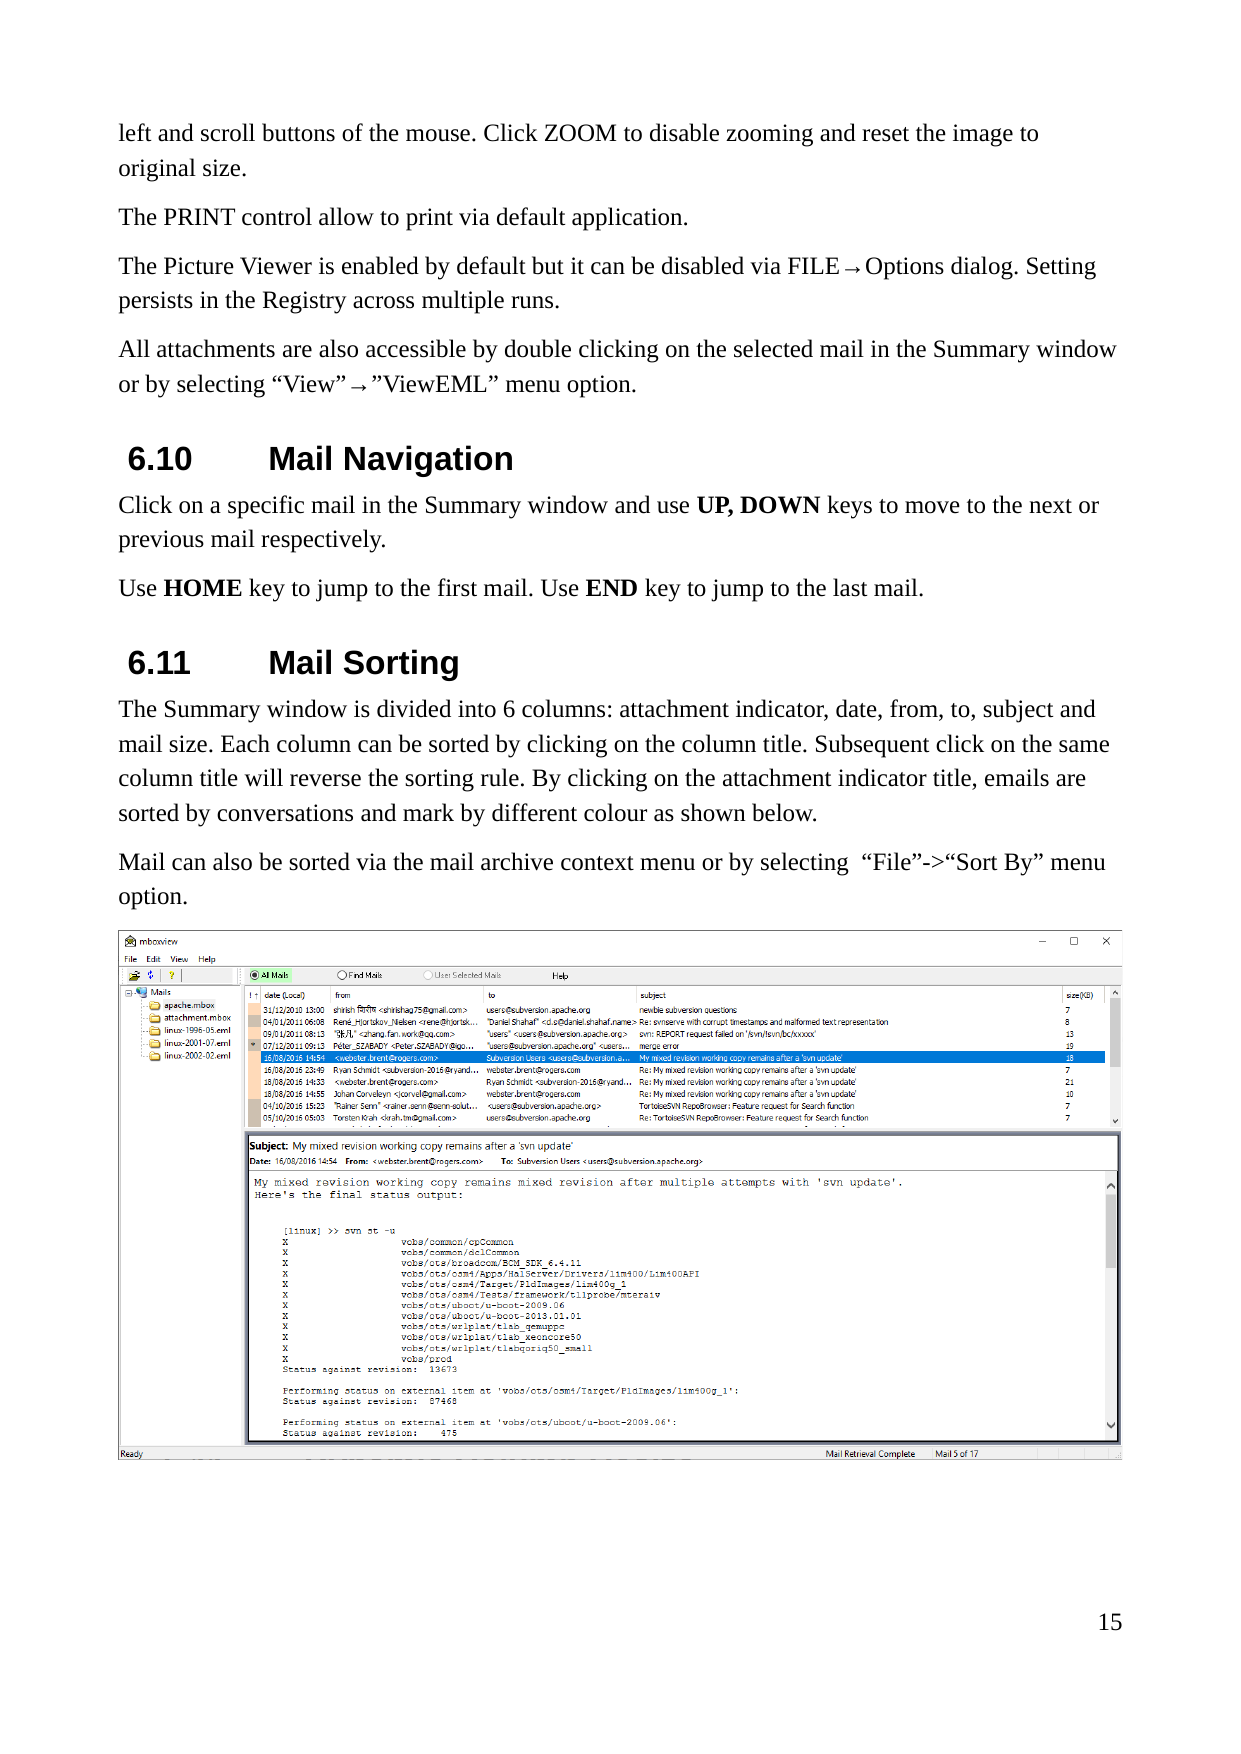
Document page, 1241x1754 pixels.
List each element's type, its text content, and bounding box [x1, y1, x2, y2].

text Use HOME key to jump to the first mail. Use END key to jump to the last mail. [118, 573, 1122, 602]
text The PRINT control allow to print via default application. [118, 202, 1122, 230]
text All attachments are also accessible by double clicking on the selected mail in the Summary window or by selecting “View”→”ViewEML” menu option. [118, 334, 1122, 397]
text Mail can also be sorted via the mail archive context menu or by selecting “File”->“Sort By” menu option. [118, 847, 1122, 910]
text The Summary window is divided into 6 columns: attachment indicator, date, from, to, subject and mail size. Each column can be sorted by clicking on the column title. Subsequent click on the same column title will reverse the sorting rule. By clicking on the attachment indicator title, emails are sorted by conversations and mark by different colour as shown below. [118, 694, 1122, 827]
picture [118, 930, 1123, 1460]
subtitle Mail Navigation [118, 439, 1122, 477]
subtitle Mail Sorting [118, 643, 1122, 682]
text The Picture Viewer is enabled by default but it can be disabled via FILE→Options dialog. Setting persists in the Registry across multiple runs. [118, 251, 1122, 314]
text Click on a specific mail in the Summary window and use UP, DOWN keys to move to the next or previous mail respectively. [118, 490, 1122, 553]
text left and scroll buttons of the mouse. Click ZOOM to disable zooming and reset the image to original size. [118, 118, 1122, 181]
